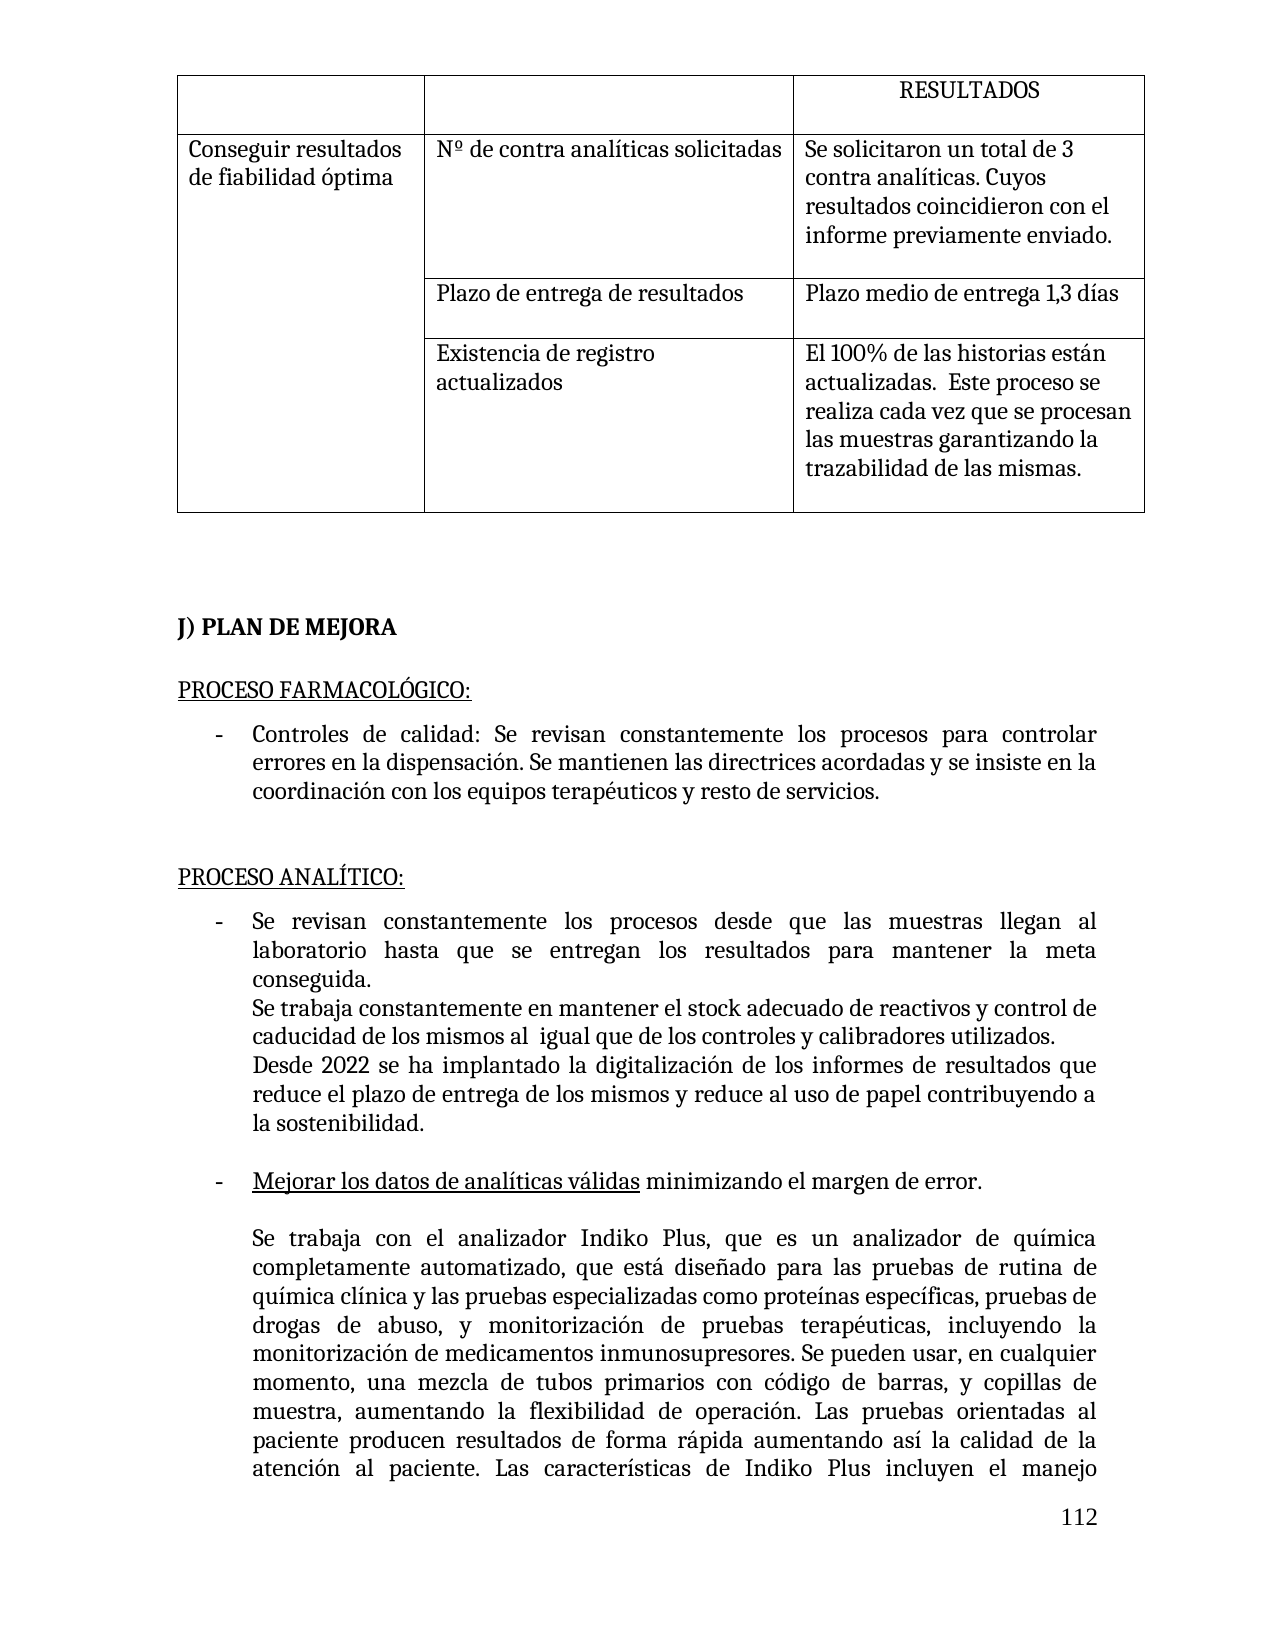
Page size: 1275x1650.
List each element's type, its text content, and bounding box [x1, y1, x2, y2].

list Mejorar los datos de analíticas válidas minimizando el margen de error. [215, 1166, 1098, 1196]
list Se trabaja con el analizador Indiko Plus, que es un analizador de química completamente automatizado, que está diseñado para las pruebas de rutina de química clínica y las pruebas especializadas como proteínas específicas, pruebas de drogas de abuso, y monitorización de pruebas terapéuticas, incluyendo la monitorización de medicamentos inmunosupresores. Se pueden usar, en cualquier momento, una mezcla de tubos primarios con código de barras, y copillas de muestra, aumentando la flexibilidad de operación. Las pruebas orientadas al paciente producen resultados de forma rápida aumentando así la calidad de la atención al paciente. Las características de Indiko Plus incluyen el manejo [252, 1224, 1098, 1483]
list Se revisan constantemente los procesos desde que las muestras llegan al laboratorio hasta que se entregan los resultados para mantener la meta conseguida. [215, 906, 1098, 993]
list Controles de calidad: Se revisan constantemente los procesos para controlar errores en la dispensación. Se mantienen las directrices acordadas y se insiste en la coordinación con los equipos terapéuticos y resto de servicios. [215, 719, 1098, 806]
text J) PLAN DE MEJORA [177, 613, 1098, 642]
text PROCESO ANALÍTICO: [177, 863, 1098, 892]
table_cell El 100% de las historias están actualizadas. Este proceso se realiza cada vez que se procesan las muestras garantizando la trazabilidad de las mismas. [794, 339, 1144, 512]
table_header RESULTADOS [794, 76, 1144, 133]
table_cell Se solicitaron un total de 3 contra analíticas. Cuyos resultados coincidieron con el informe previamente enviado. [794, 135, 1144, 278]
table_header [425, 76, 793, 133]
list Desde 2022 se ha implantado la digitalización de los informes de resultados que reduce el plazo de entrega de los mismos y reduce al uso de papel contribuyendo a la sostenibilidad. [252, 1051, 1098, 1137]
table_cell Plazo medio de entrega 1,3 días [794, 279, 1144, 338]
table_cell Conseguir resultados de fiabilidad óptima [178, 135, 424, 512]
table_cell Plazo de entrega de resultados [425, 279, 793, 338]
text PROCESO FARMACOLÓGICO: [177, 676, 1098, 704]
table_cell Existencia de registro actualizados [425, 339, 793, 512]
list Se trabaja constantemente en mantener el stock adecuado de reactivos y control de caducidad de los mismos al igual que de los controles y calibradores utilizados. [252, 993, 1098, 1051]
table_header [178, 76, 424, 133]
table_cell Nº de contra analíticas solicitadas [425, 135, 793, 278]
